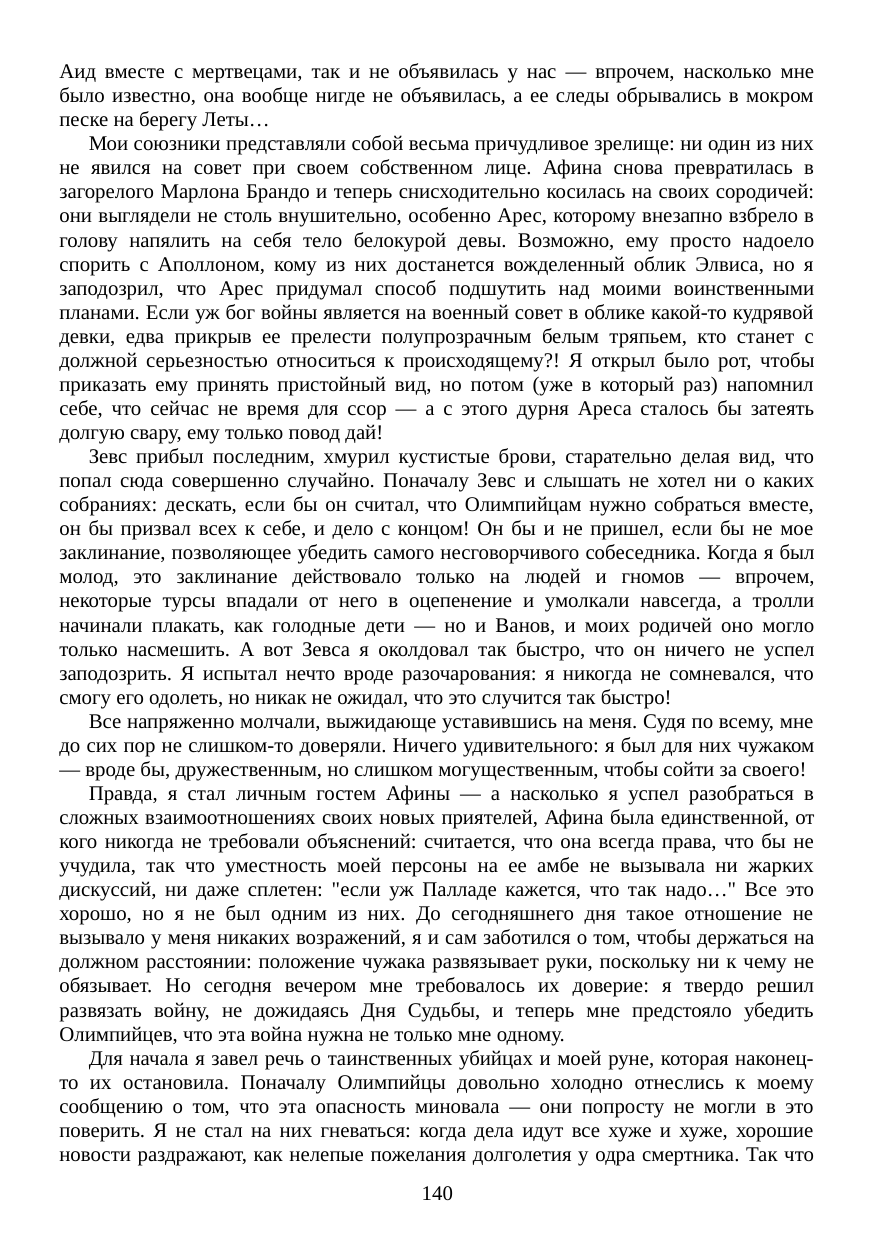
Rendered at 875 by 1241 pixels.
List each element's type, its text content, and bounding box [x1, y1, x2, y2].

text Аид вместе с мертвецами, так и не объявилась у нас — впрочем, насколько мне было известно, она вообще нигде не объявилась, а ее следы обрывались в мокром песке на берегу Леты… [59, 59, 815, 131]
text Мои союзники представляли собой весьма причудливое зрелище: ни один из них не явился на совет при своем собственном лице. Афина снова превратилась в загорелого Марлона Брандо и теперь снисходительно косилась на своих сородичей: они выглядели не столь внушительно, особенно Арес, которому внезапно взбрело в голову напялить на себя тело белокурой девы. Возможно, ему просто надоело спорить с Аполлоном, кому из них достанется вожделенный облик Элвиса, но я заподозрил, что Арес придумал способ подшутить над моими воинственными планами. Если уж бог войны является на военный совет в облике какой-то кудрявой девки, едва прикрыв ее прелести полупрозрачным белым тряпьем, кто станет с должной серьезностью относиться к происходящему?! Я открыл было рот, чтобы приказать ему принять пристойный вид, но потом (уже в который раз) напомнил себе, что сейчас не время для ссор — а с этого дурня Ареса сталось бы затеять долгую свару, ему только повод дай! [59, 131, 815, 444]
text Все напряженно молчали, выжидающе уставившись на меня. Судя по всему, мне до сих пор не слишком-то доверяли. Ничего удивительного: я был для них чужаком — вроде бы, дружественным, но слишком могущественным, чтобы сойти за своего! [59, 709, 815, 781]
text Зевс прибыл последним, хмурил кустистые брови, старательно делая вид, что попал сюда совершенно случайно. Поначалу Зевс и слышать не хотел ни о каких собраниях: дескать, если бы он считал, что Олимпийцам нужно собраться вместе, он бы призвал всех к себе, и дело с концом! Он бы и не пришел, если бы не мое заклинание, позволяющее убедить самого несговорчивого собеседника. Когда я был молод, это заклинание действовало только на людей и гномов — впрочем, некоторые турсы впадали от него в оцепенение и умолкали навсегда, а тролли начинали плакать, как голодные дети — но и Ванов, и моих родичей оно могло только насмешить. А вот Зевса я околдовал так быстро, что он ничего не успел заподозрить. Я испытал нечто вроде разочарования: я никогда не сомневался, что смогу его одолеть, но никак не ожидал, что это случится так быстро! [59, 444, 815, 709]
text Для начала я завел речь о таинственных убийцах и моей руне, которая наконец-то их остановила. Поначалу Олимпийцы довольно холодно отнеслись к моему сообщению о том, что эта опасность миновала — они попросту не могли в это поверить. Я не стал на них гневаться: когда дела идут все хуже и хуже, хорошие новости раздражают, как нелепые пожелания долголетия у одра смертника. Так что [59, 1046, 815, 1166]
text Правда, я стал личным гостем Афины — а насколько я успел разобраться в сложных взаимоотношениях своих новых приятелей, Афина была единственной, от кого никогда не требовали объяснений: считается, что она всегда права, что бы не учудила, так что уместность моей персоны на ее амбе не вызывала ни жарких дискуссий, ни даже сплетен: "если уж Палладе кажется, что так надо…" Все это хорошо, но я не был одним из них. До сегодняшнего дня такое отношение не вызывало у меня никаких возражений, я и сам заботился о том, чтобы держаться на должном расстоянии: положение чужака развязывает руки, поскольку ни к чему не обязывает. Но сегодня вечером мне требовалось их доверие: я твердо решил развязать войну, не дожидаясь Дня Судьбы, и теперь мне предстояло убедить Олимпийцев, что эта война нужна не только мне одному. [59, 781, 815, 1046]
